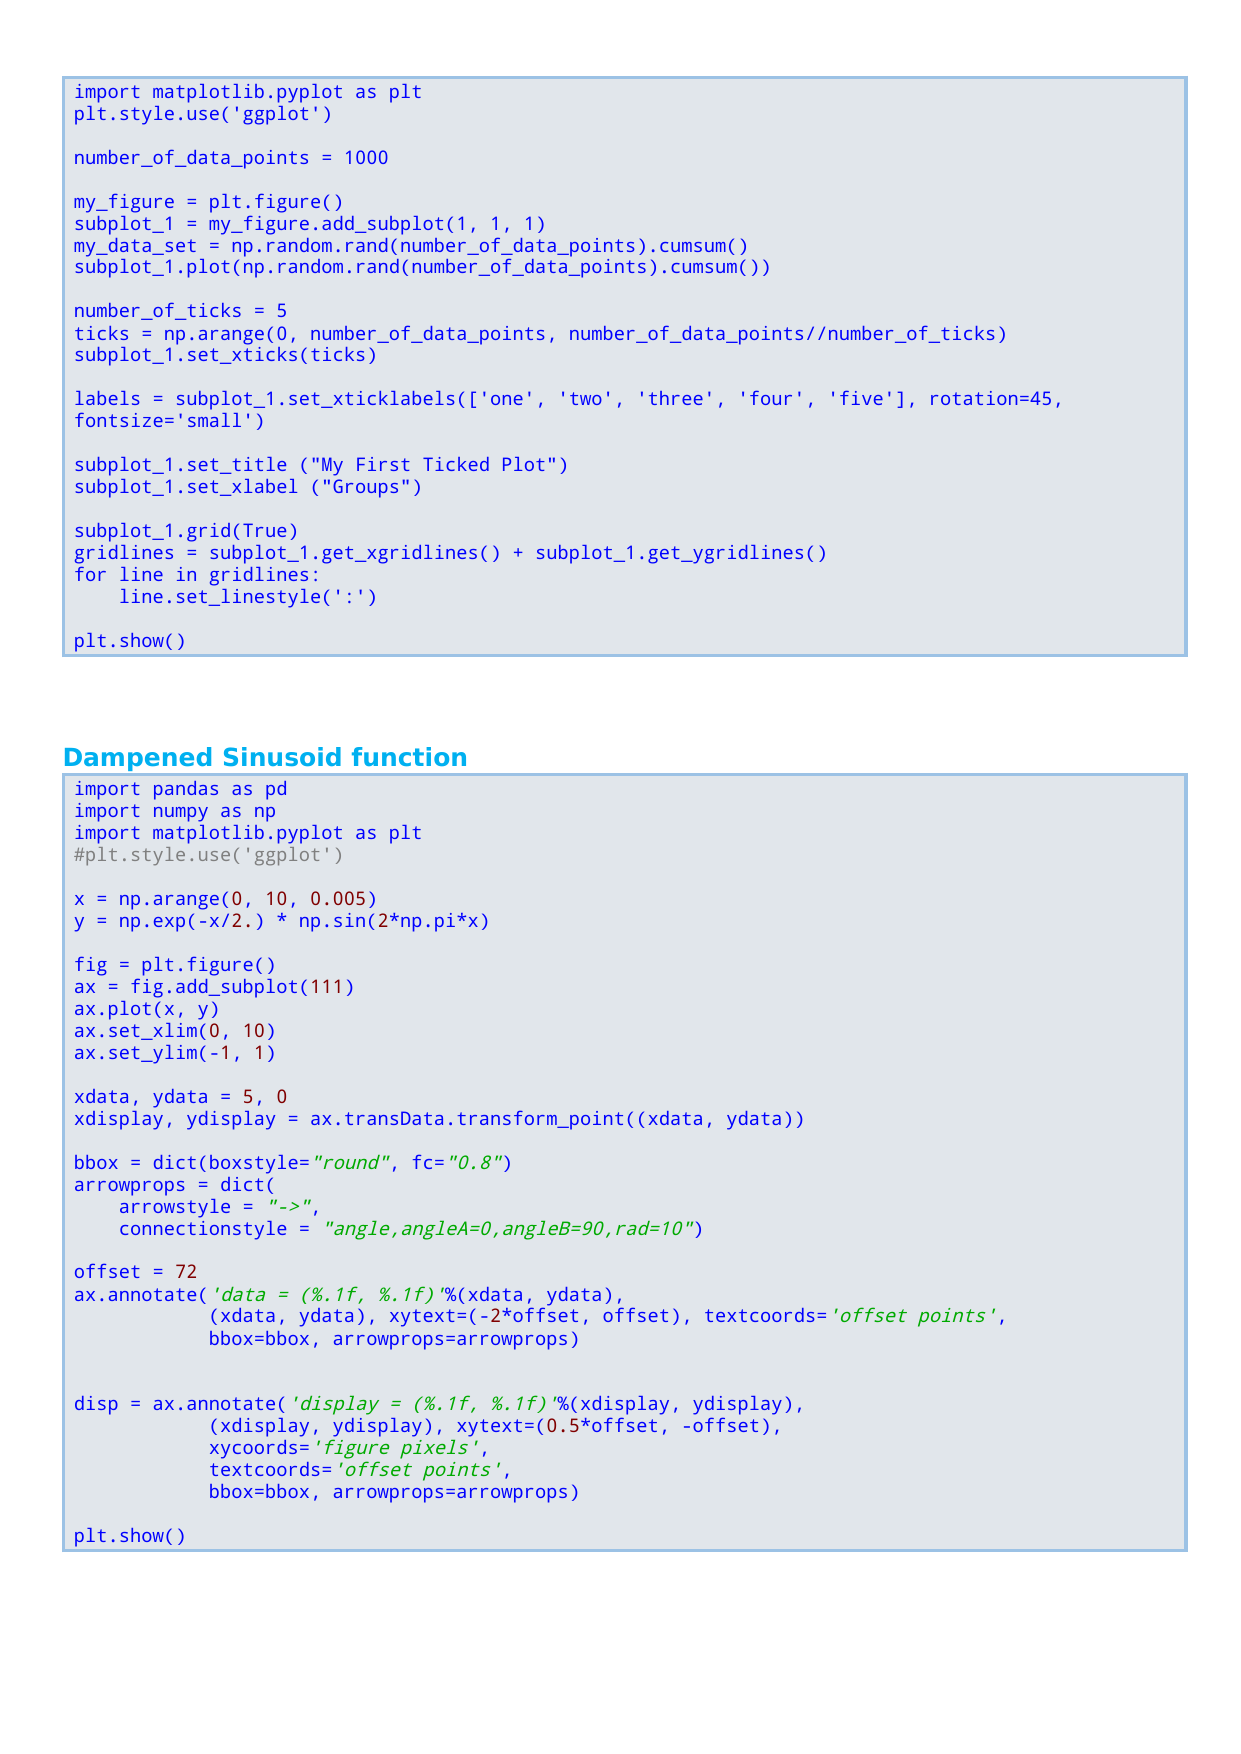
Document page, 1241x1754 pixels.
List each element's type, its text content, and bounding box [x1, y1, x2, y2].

text disp = ax.annotate('display = (%.1f, %.1f)'%(xdisplay, ydisplay), [65, 1388, 1184, 1410]
text gridlines = subplot_1.get_xgridlines() + subplot_1.get_ygridlines() [65, 537, 1184, 559]
text plt.show() [65, 625, 1184, 654]
text import matplotlib.pyplot as plt [65, 79, 1184, 97]
text for line in gridlines: [65, 559, 1184, 581]
text ax.plot(x, y) [65, 993, 1184, 1014]
text (xdata, ydata), xytext=(-2*offset, offset), textcoords='offset points', [65, 1300, 1184, 1322]
text arrowprops = dict( [65, 1168, 1184, 1190]
text line.set_linestyle(':') [65, 581, 1184, 603]
text my_figure = plt.figure() [65, 185, 1184, 207]
text arrowstyle = "->", [65, 1190, 1184, 1212]
text (xdisplay, ydisplay), xytext=(0.5*offset, -offset), [65, 1410, 1184, 1432]
text my_data_set = np.random.rand(number_of_data_points).cumsum() [65, 229, 1184, 251]
text bbox=bbox, arrowprops=arrowprops) [65, 1476, 1184, 1498]
text y = np.exp(-x/2.) * np.sin(2*np.pi*x) [65, 905, 1184, 927]
text xdisplay, ydisplay = ax.transData.transform_point((xdata, ydata)) [65, 1102, 1184, 1124]
text textcoords='offset points', [65, 1454, 1184, 1476]
text subplot_1 = my_figure.add_subplot(1, 1, 1) [65, 207, 1184, 229]
text fig = plt.figure() [65, 949, 1184, 971]
text x = np.arange(0, 10, 0.005) [65, 883, 1184, 905]
text plt.show() [65, 1520, 1184, 1549]
text labels = subplot_1.set_xticklabels(['one', 'two', 'three', 'four', 'five'], rotation=45, fontsize='small') [65, 383, 1184, 427]
text bbox = dict(boxstyle="round", fc="0.8") [65, 1146, 1184, 1168]
text subplot_1.plot(np.random.rand(number_of_data_points).cumsum()) [65, 251, 1184, 273]
text import numpy as np [65, 795, 1184, 817]
text import pandas as pd [65, 776, 1184, 795]
text subplot_1.set_title ("My First Ticked Plot") [65, 449, 1184, 471]
title Dampened Sinusoid function [62, 744, 1188, 773]
text import matplotlib.pyplot as plt [65, 817, 1184, 839]
text #plt.style.use('ggplot') [65, 839, 1184, 861]
text subplot_1.set_xlabel ("Groups") [65, 471, 1184, 493]
text ax = fig.add_subplot(111) [65, 971, 1184, 993]
text ax.set_xlim(0, 10) [65, 1014, 1184, 1037]
text number_of_data_points = 1000 [65, 141, 1184, 163]
text ax.set_ylim(-1, 1) [65, 1037, 1184, 1058]
text plt.style.use('ggplot') [65, 97, 1184, 119]
text number_of_ticks = 5 [65, 295, 1184, 317]
text subplot_1.grid(True) [65, 515, 1184, 537]
text ax.annotate('data = (%.1f, %.1f)'%(xdata, ydata), [65, 1278, 1184, 1300]
text offset = 72 [65, 1256, 1184, 1278]
text ticks = np.arange(0, number_of_data_points, number_of_data_points//number_of_ticks) [65, 317, 1184, 339]
text subplot_1.set_xticks(ticks) [65, 339, 1184, 361]
text xycoords='figure pixels', [65, 1432, 1184, 1454]
text xdata, ydata = 5, 0 [65, 1081, 1184, 1102]
text bbox=bbox, arrowprops=arrowprops) [65, 1322, 1184, 1344]
text connectionstyle = "angle,angleA=0,angleB=90,rad=10") [65, 1212, 1184, 1234]
